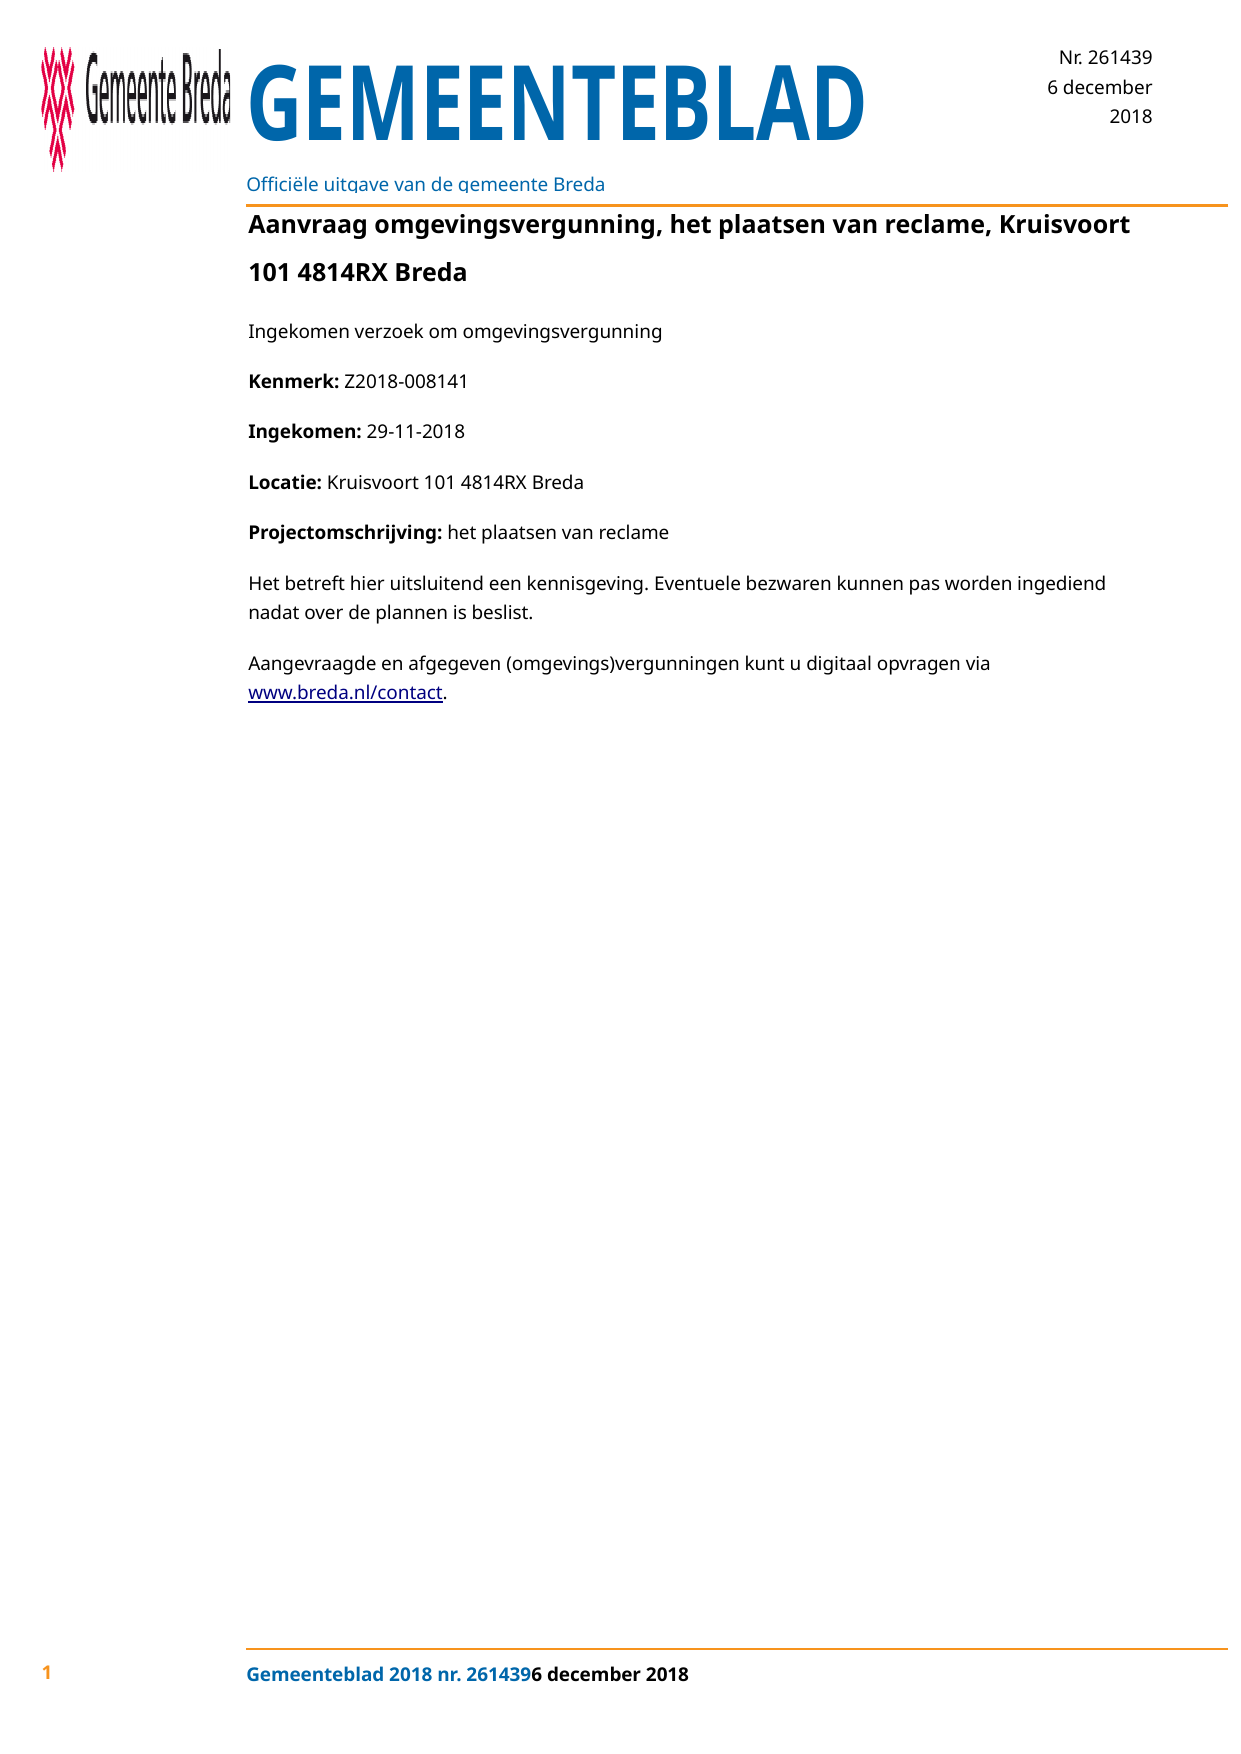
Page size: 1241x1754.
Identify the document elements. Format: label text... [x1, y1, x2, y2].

text Het betreft hier uitsluitend een kennisgeving. Eventuele bezwaren kunnen pas worden ingediend nadat over de plannen is beslist. [248, 570, 1152, 625]
text Ingekomen verzoek om omgevingsvergunning [248, 318, 1152, 344]
text Aanvraag omgevingsvergunning, het plaatsen van reclame, Kruisvoort 101 4814RX Breda [248, 207, 1152, 288]
text Kenmerk: Z2018-008141 [248, 368, 1152, 394]
text Aangevraagde en afgegeven (omgevings)vergunningen kunt u digitaal opvragen via www.breda.nl/contact. [248, 650, 1152, 705]
picture [41, 47, 231, 172]
text Ingekomen: 29-11-2018 [248, 419, 1152, 444]
text Locatie: Kruisvoort 101 4814RX Breda [248, 469, 1152, 495]
text Projectomschrijving: het plaatsen van reclame [248, 519, 1152, 545]
